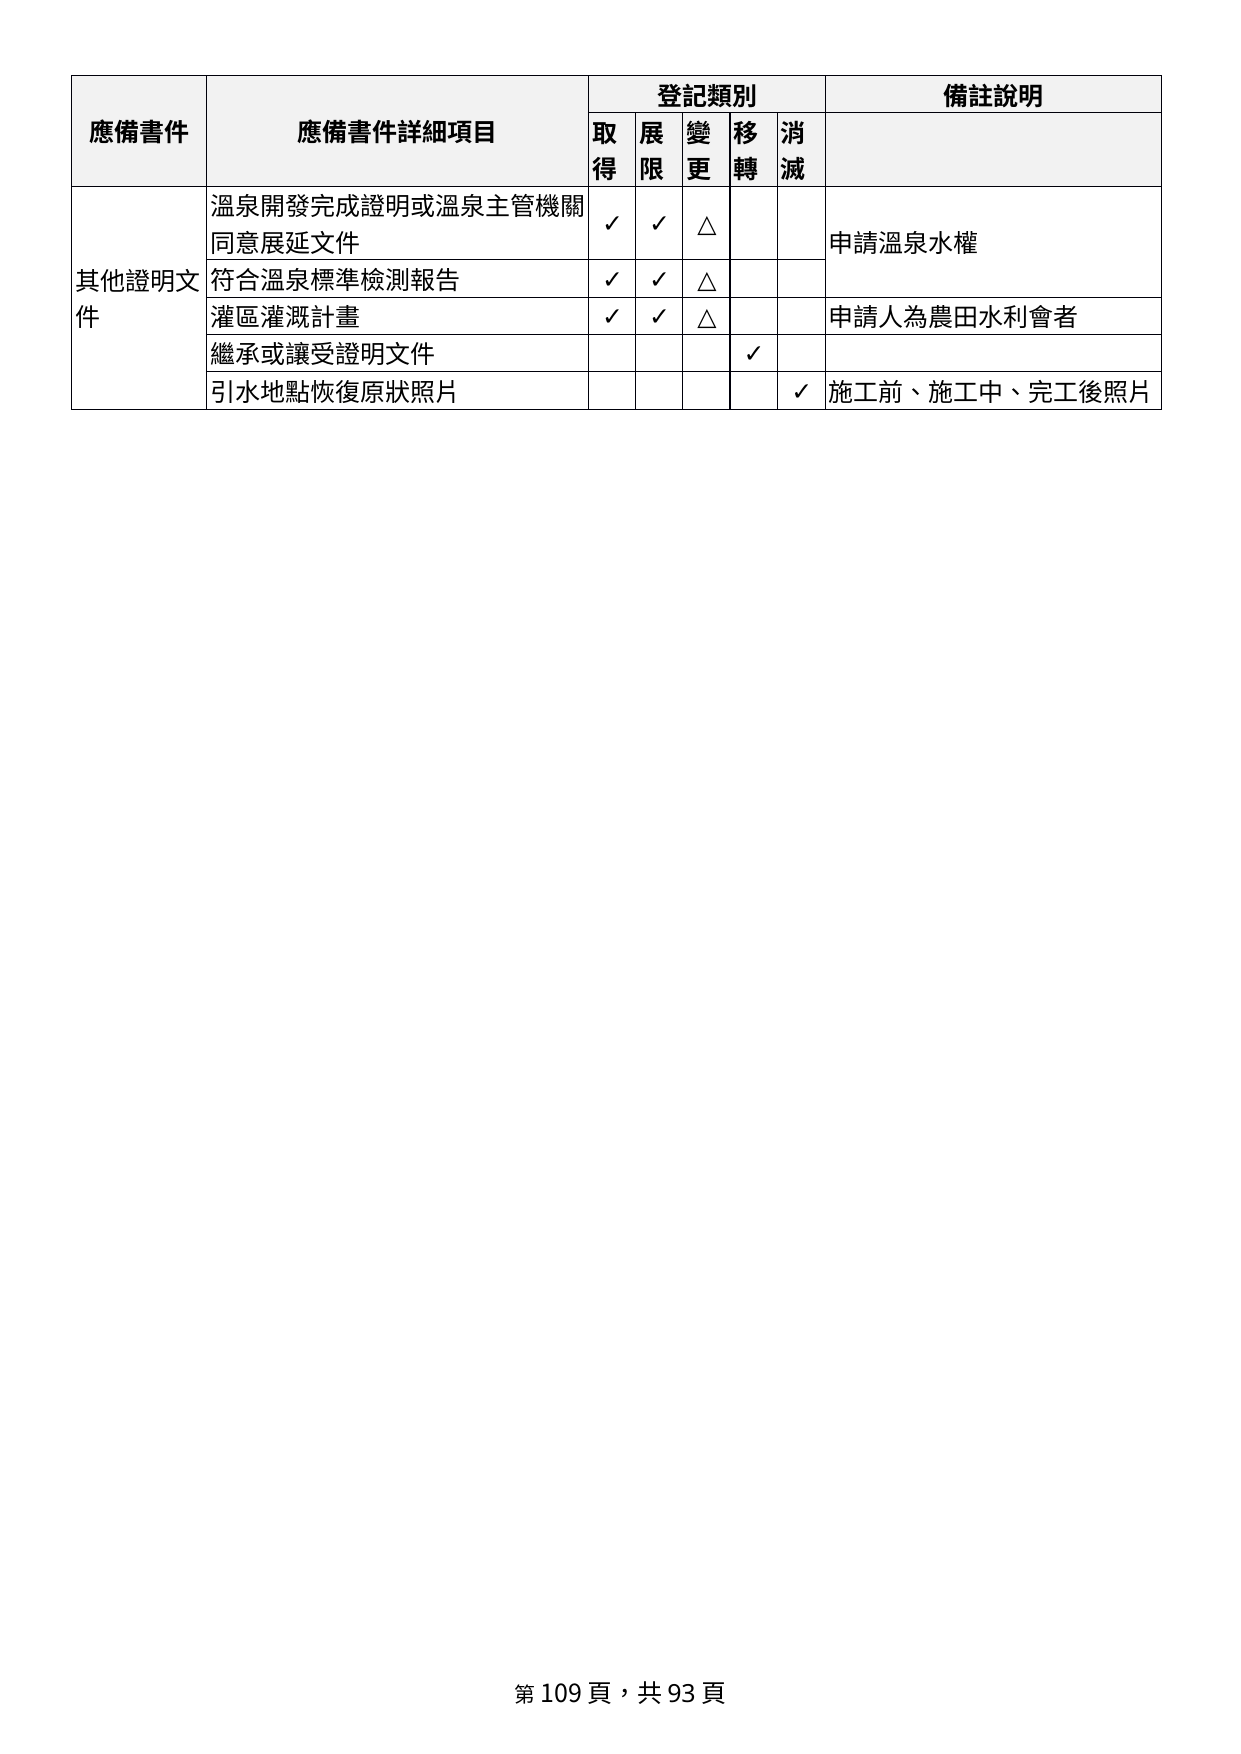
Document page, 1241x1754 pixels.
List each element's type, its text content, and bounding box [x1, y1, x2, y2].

table_cell 移轉 [731, 113, 777, 186]
table_cell △ [683, 187, 729, 259]
table_cell [731, 260, 777, 297]
table_cell [778, 298, 825, 334]
table_header 應備書件詳細項目 [207, 76, 588, 186]
table_cell [826, 335, 1161, 371]
table_cell 消滅 [778, 113, 825, 186]
table_cell △ [683, 298, 729, 334]
table_cell [589, 372, 635, 408]
table_cell [826, 113, 1161, 186]
table_cell [731, 298, 777, 334]
table_cell ✓ [589, 260, 635, 297]
table_cell [731, 187, 777, 259]
table_cell 取得 [589, 113, 635, 186]
table_cell 溫泉開發完成證明或溫泉主管機關同意展延文件 [207, 187, 588, 259]
table_cell 灌區灌溉計畫 [207, 298, 588, 334]
table_cell 其他證明文件 [72, 187, 206, 408]
table_cell [778, 260, 825, 297]
table_cell 變更 [683, 113, 729, 186]
table_cell [731, 372, 777, 408]
table_cell △ [683, 260, 729, 297]
table_cell [683, 335, 729, 371]
table_header 登記類別 [589, 76, 825, 112]
table_cell [636, 335, 682, 371]
table_header 應備書件 [72, 76, 206, 186]
table_cell 展限 [636, 113, 682, 186]
table_cell 申請人為農田水利會者 [826, 298, 1161, 334]
table_cell ✓ [636, 260, 682, 297]
table_cell [683, 372, 729, 408]
table_cell ✓ [778, 372, 825, 408]
table_cell 符合溫泉標準檢測報告 [207, 260, 588, 297]
table_header 備註說明 [826, 76, 1161, 112]
table_cell [778, 335, 825, 371]
table_cell [589, 335, 635, 371]
table_cell ✓ [589, 298, 635, 334]
table_cell [636, 372, 682, 408]
table_cell ✓ [589, 187, 635, 259]
table_cell 引水地點恢復原狀照片 [207, 372, 588, 408]
table_cell 繼承或讓受證明文件 [207, 335, 588, 371]
table_cell [778, 187, 825, 259]
table_cell 施工前、施工中、完工後照片 [826, 372, 1161, 408]
table_cell ✓ [636, 298, 682, 334]
table_cell 申請溫泉水權 [826, 187, 1161, 297]
table_cell ✓ [731, 335, 777, 371]
table_cell ✓ [636, 187, 682, 259]
